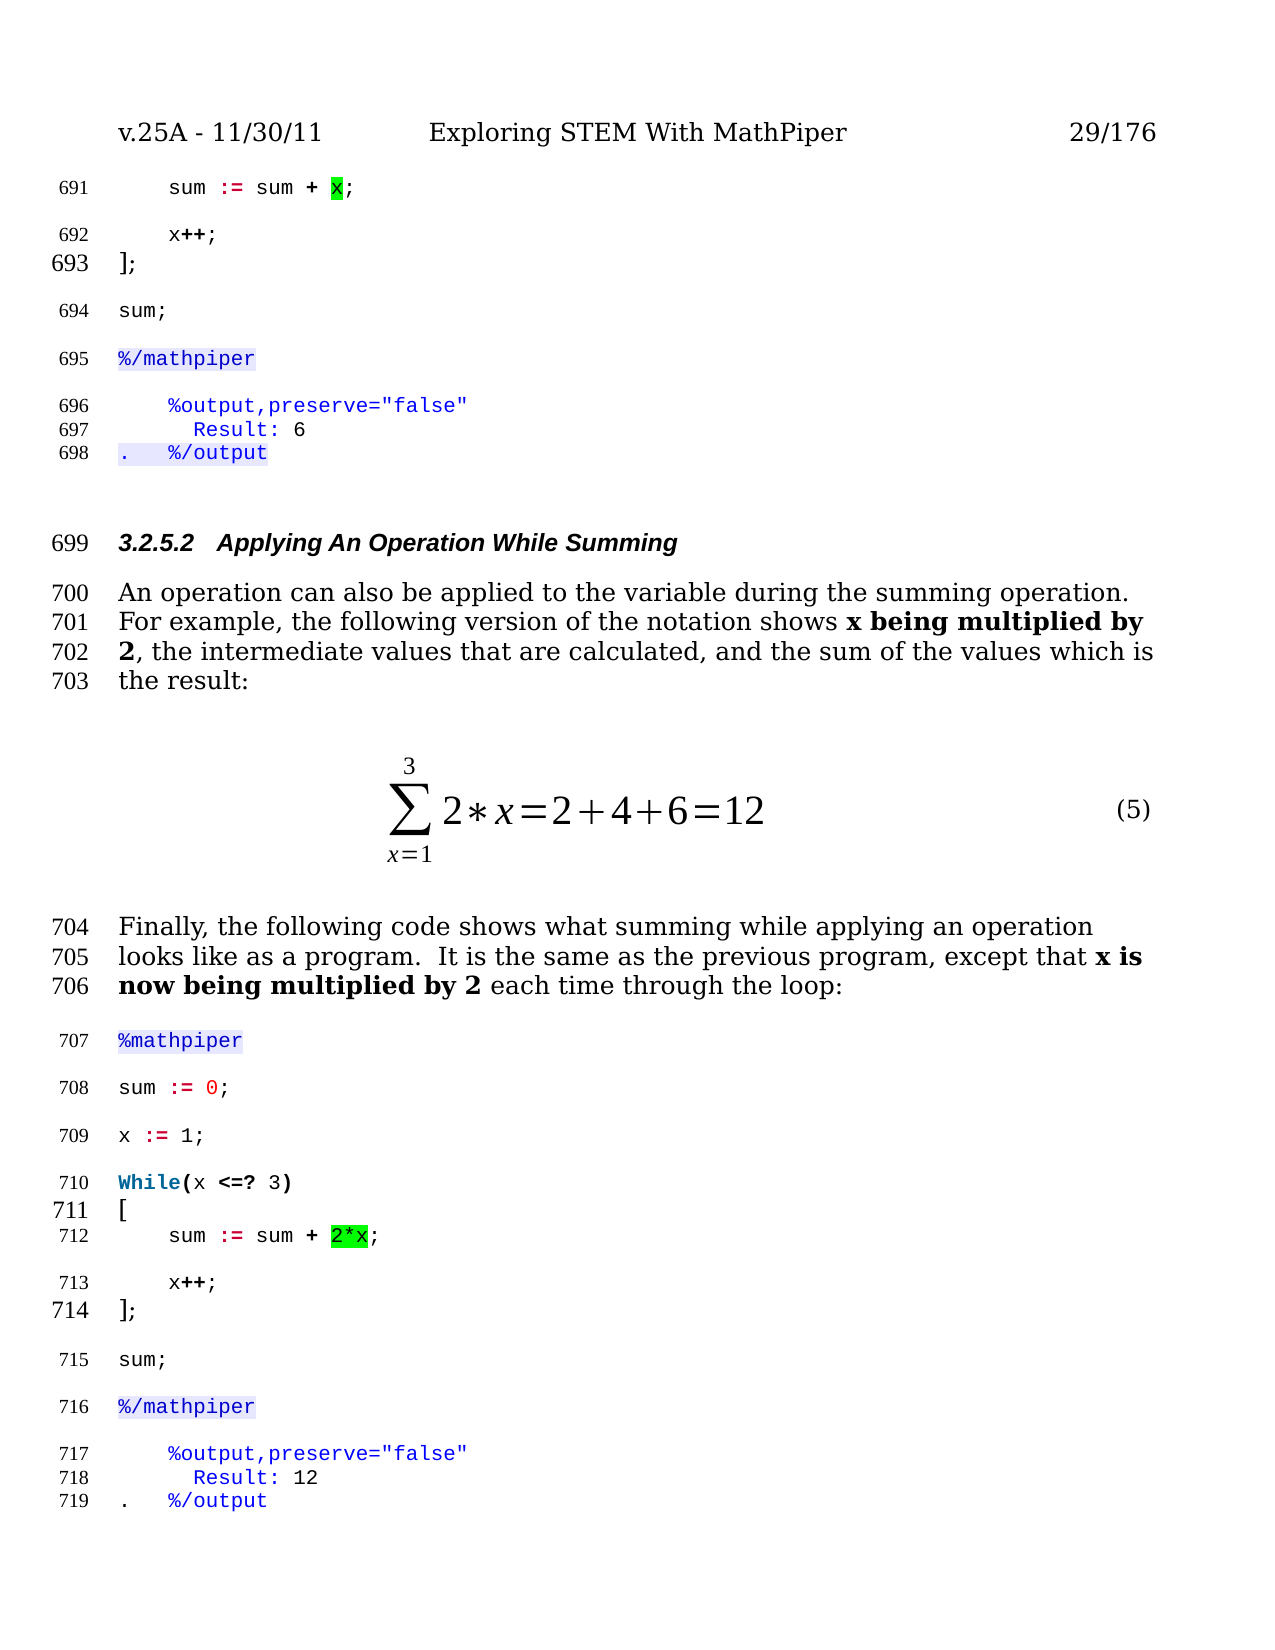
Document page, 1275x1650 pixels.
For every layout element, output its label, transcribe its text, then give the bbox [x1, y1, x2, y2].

table_header (5) [1041, 745, 1157, 874]
table_header [118, 745, 1041, 874]
text . %/output [118, 442, 1157, 466]
text x++; [118, 1272, 1157, 1296]
text While(x <=? 3) [118, 1172, 1157, 1196]
subtitle Applying An Operation While Summing [118, 528, 1157, 557]
text x := 1; [118, 1125, 1157, 1148]
text Result: 6 [118, 419, 1157, 442]
text Finally, the following code shows what summing while applying an operation looks like as a program. It is the same as the previous program, except that x is now being multiplied by 2 each time through the loop: [118, 912, 1157, 1000]
text %/mathpiper [118, 1396, 1157, 1419]
text An operation can also be applied to the variable during the summing operation. For example, the following version of the notation shows x being multiplied by 2, the intermediate values that are calculated, and the sum of the values which is the result: [118, 578, 1157, 695]
text ]; [118, 248, 1157, 277]
text %output,preserve="false" [118, 1443, 1157, 1467]
text sum := sum + 2*x; [118, 1225, 1157, 1248]
text ]; [118, 1296, 1157, 1325]
text Result: 12 [118, 1467, 1157, 1490]
text sum; [118, 1348, 1157, 1372]
text x++; [118, 224, 1157, 248]
text %output,preserve="false" [118, 395, 1157, 419]
text [ [118, 1196, 1157, 1225]
text sum := sum + x; [118, 177, 1157, 200]
text sum; [118, 301, 1157, 324]
text . %/output [118, 1490, 1157, 1514]
text sum := 0; [118, 1077, 1157, 1101]
text %mathpiper [118, 1030, 1157, 1054]
text %/mathpiper [118, 348, 1157, 371]
